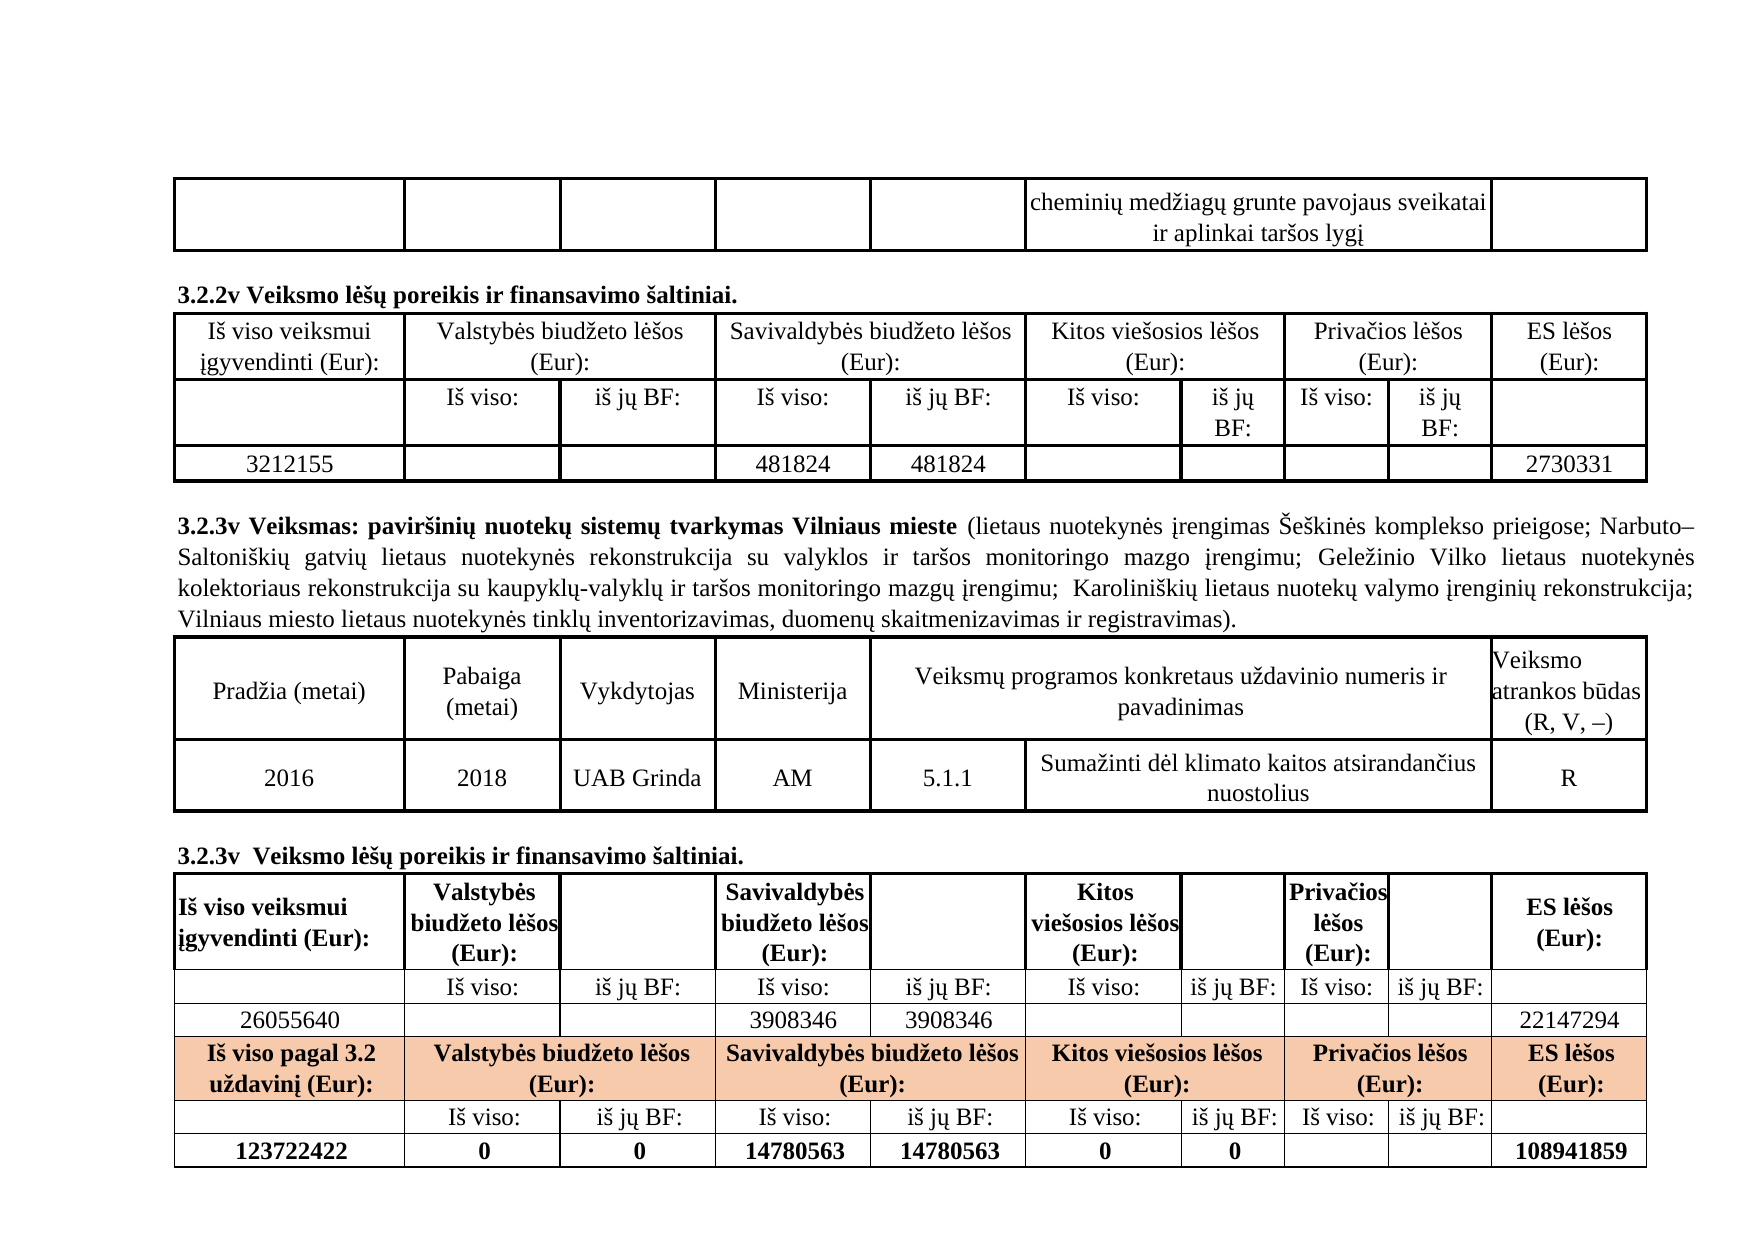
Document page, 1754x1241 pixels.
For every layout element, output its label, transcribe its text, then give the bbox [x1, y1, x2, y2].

table_cell [561, 1004, 715, 1036]
table_cell [1493, 381, 1645, 444]
table_cell iš jų BF: [1389, 1101, 1491, 1133]
table_cell 3908346 [716, 1004, 870, 1036]
table_header Ministerija [717, 639, 869, 738]
table_cell [872, 180, 1024, 249]
table_cell [1492, 970, 1646, 1002]
table_cell Iš viso: [1026, 1101, 1181, 1133]
table_cell Kitos viešosios lėšos (Eur): [1026, 1037, 1284, 1100]
table_cell Iš viso: [1285, 970, 1388, 1002]
table_cell [1286, 447, 1387, 479]
table_cell 0 [561, 1134, 715, 1166]
table_cell Valstybės biudžeto lėšos (Eur): [405, 1037, 715, 1100]
table_cell 0 [1026, 1134, 1181, 1166]
table_cell [1389, 1004, 1491, 1036]
table_cell [406, 447, 558, 479]
table_cell 22147294 [1492, 1004, 1646, 1036]
table_cell 108941859 [1492, 1134, 1646, 1166]
table_cell [1285, 1134, 1388, 1166]
table_cell 14780563 [871, 1134, 1025, 1166]
table_cell [406, 180, 559, 249]
table_header Savivaldybės biudžeto lėšos (Eur): [717, 875, 869, 969]
table_header Vykdytojas [562, 639, 714, 738]
table_header [872, 875, 1024, 969]
table_cell iš jų BF: [1182, 1101, 1284, 1133]
table_header Privačios lėšos (Eur): [1286, 315, 1490, 378]
table_cell [175, 1101, 404, 1133]
table_cell [562, 447, 714, 479]
table_cell [717, 180, 869, 249]
table_cell iš jų BF: [561, 1101, 715, 1133]
table_header Veiksmo atrankos būdas (R, V, –) [1493, 639, 1645, 738]
text 3.2.3v Veiksmas: paviršinių nuotekų sistemų tvarkymas Vilniaus mieste (lietaus nuotekynės įrengimas Šeškinės komplekso prieigose; Narbuto–Saltoniškių gatvių lietaus nuotekynės rekonstrukcija su valyklos ir taršos monitoringo mazgo įrengimu; Geležinio Vilko lietaus nuotekynės kolektoriaus rekonstrukcija su kaupyklų-valyklų ir taršos monitoringo mazgų įrengimu; Karoliniškių lietaus nuotekų valymo įrenginių rekonstrukcija; Vilniaus miesto lietaus nuotekynės tinklų inventorizavimas, duomenų skaitmenizavimas ir registravimas). [177, 511, 1695, 633]
table_cell iš jų BF: [872, 381, 1024, 444]
table_cell Iš viso pagal 3.2 uždavinį (Eur): [175, 1037, 404, 1100]
table_cell [176, 180, 403, 249]
table_cell [175, 970, 404, 1002]
table_cell iš jų BF: [1389, 970, 1491, 1002]
table_cell [1493, 180, 1645, 249]
table_cell [1285, 1004, 1388, 1036]
table_cell 0 [1182, 1134, 1284, 1166]
table_header ES lėšos (Eur): [1493, 875, 1645, 969]
table_cell iš jų BF: [561, 970, 715, 1002]
table_cell Iš viso: [405, 1101, 559, 1133]
table_header [1390, 875, 1490, 969]
table_cell 14780563 [716, 1134, 870, 1166]
table_cell 2016 [176, 741, 403, 809]
table_cell iš jų BF: [1390, 381, 1490, 444]
table_header [1183, 875, 1283, 969]
table_cell [1182, 1004, 1284, 1036]
table_cell Iš viso: [1285, 1101, 1388, 1133]
table_cell 3908346 [871, 1004, 1025, 1036]
table_cell 0 [405, 1134, 559, 1166]
table_cell [1389, 1134, 1491, 1166]
table_cell UAB Grinda [562, 741, 714, 809]
table_cell [1492, 1101, 1646, 1133]
table_cell 2018 [406, 741, 559, 809]
table_cell cheminių medžiagų grunte pavojaus sveikatai ir aplinkai taršos lygį [1027, 180, 1490, 249]
table_cell Iš viso: [1027, 381, 1179, 444]
table_header Privačios lėšos (Eur): [1286, 875, 1387, 969]
table_cell [405, 1004, 559, 1036]
table_cell [1183, 447, 1283, 479]
table_cell AM [717, 741, 869, 809]
table_cell Savivaldybės biudžeto lėšos (Eur): [716, 1037, 1025, 1100]
table_cell 2730331 [1493, 447, 1645, 479]
table_header Iš viso veiksmui įgyvendinti (Eur): [176, 315, 403, 378]
table_cell iš jų BF: [562, 381, 714, 444]
text 3.2.2v Veiksmo lėšų poreikis ir finansavimo šaltiniai. [177, 281, 1695, 309]
table_cell [562, 180, 714, 249]
table_header Valstybės biudžeto lėšos (Eur): [406, 875, 558, 969]
table_cell [1026, 1004, 1181, 1036]
table_cell iš jų BF: [1183, 381, 1283, 444]
table_cell iš jų BF: [1182, 970, 1284, 1002]
table_cell Iš viso: [716, 970, 870, 1002]
table_cell Sumažinti dėl klimato kaitos atsirandančius nuostolius [1027, 741, 1490, 809]
table_cell 123722422 [175, 1134, 404, 1166]
text 3.2.3v Veiksmo lėšų poreikis ir finansavimo šaltiniai. [177, 841, 1695, 870]
table_header ES lėšos (Eur): [1493, 315, 1645, 378]
table_cell [1390, 447, 1490, 479]
table_header Valstybės biudžeto lėšos (Eur): [406, 315, 714, 378]
table_header [562, 875, 714, 969]
table_cell Iš viso: [717, 381, 869, 444]
table_cell iš jų BF: [871, 1101, 1025, 1133]
table_header Pabaiga (metai) [406, 639, 559, 738]
table_cell ES lėšos (Eur): [1492, 1037, 1646, 1100]
table_cell 481824 [717, 447, 869, 479]
table_header Savivaldybės biudžeto lėšos (Eur): [717, 315, 1024, 378]
table_cell R [1493, 741, 1645, 809]
table_cell iš jų BF: [871, 970, 1025, 1002]
table_cell 5.1.1 [872, 741, 1024, 809]
table_cell Privačios lėšos (Eur): [1285, 1037, 1491, 1100]
table_cell Iš viso: [716, 1101, 870, 1133]
table_cell Iš viso: [1286, 381, 1387, 444]
table_header Iš viso veiksmui įgyvendinti (Eur): [176, 875, 403, 969]
table_cell 3212155 [176, 447, 403, 479]
table_cell Iš viso: [406, 381, 558, 444]
table_cell [1027, 447, 1179, 479]
table_header Kitos viešosios lėšos (Eur): [1027, 315, 1283, 378]
table_header Pradžia (metai) [176, 639, 403, 738]
table_cell Iš viso: [1026, 970, 1181, 1002]
table_cell 481824 [872, 447, 1024, 479]
table_cell Iš viso: [405, 970, 559, 1002]
table_cell [176, 381, 403, 444]
table_header Veiksmų programos konkretaus uždavinio numeris ir pavadinimas [872, 639, 1490, 738]
table_cell 26055640 [175, 1004, 404, 1036]
table_header Kitos viešosios lėšos (Eur): [1027, 875, 1179, 969]
